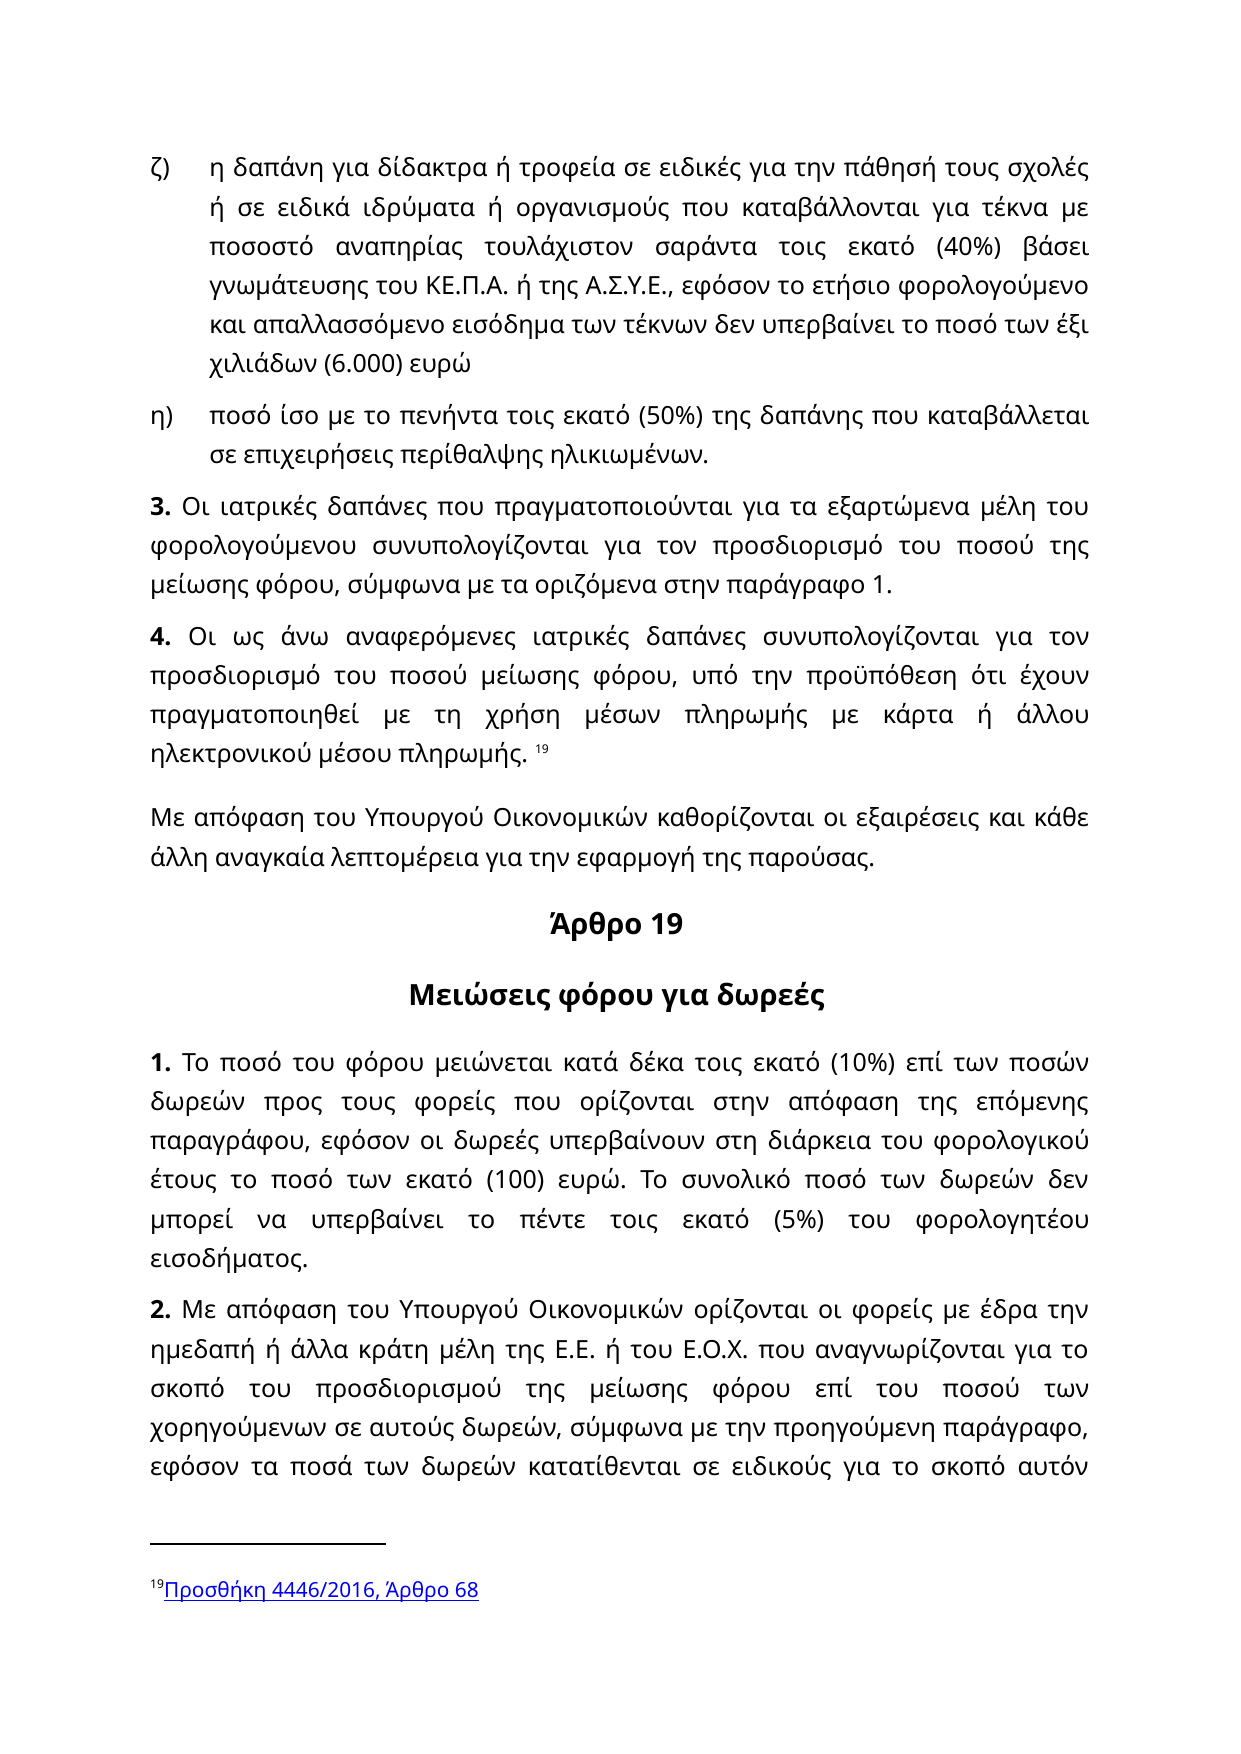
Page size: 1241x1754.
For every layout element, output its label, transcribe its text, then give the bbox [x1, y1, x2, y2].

list ζ) η δαπάνη για δίδακτρα ή τροφεία σε ειδικές για την πάθησή τους σχολές ή σε ειδικά ιδρύματα ή οργανισμούς που καταβάλλονται για τέκνα με ποσοστό αναπηρίας τουλάχιστον σαράντα τοις εκατό (40%) βάσει γνωμάτευσης του ΚΕ.Π.Α. ή της Α.Σ.Υ.Ε., εφόσον το ετήσιο φορολογούμενο και απαλλασσόμενο εισόδημα των τέκνων δεν υπερβαίνει το ποσό των έξι χιλιάδων (6.000) ευρώ [150, 150, 1090, 380]
text 1. Το ποσό του φόρου μειώνεται κατά δέκα τοις εκατό (10%) επί των ποσών δωρεών προς τους φορείς που ορίζονται στην απόφαση της επόμενης παραγράφου, εφόσον οι δωρεές υπερβαίνουν στη διάρκεια του φορολογικού έτους το ποσό των εκατό (100) ευρώ. Το συνολικό ποσό των δωρεών δεν μπορεί να υπερβαίνει το πέντε τοις εκατό (5%) του φορολογητέου εισοδήματος. [150, 1044, 1090, 1274]
subtitle Μειώσεις φόρου για δωρεές [150, 974, 1090, 1014]
text 2. Με απόφαση του Υπουργού Οικονομικών ορίζονται οι φορείς με έδρα την ημεδαπή ή άλλα κράτη μέλη της Ε.Ε. ή του Ε.Ο.Χ. που αναγνωρίζονται για το σκοπό του προσδιορισμού της μείωσης φόρου επί του ποσού των χορηγούμενων σε αυτούς δωρεών, σύμφωνα με την προηγούμενη παράγραφο, εφόσον τα ποσά των δωρεών κατατίθενται σε ειδικούς για το σκοπό αυτόν [150, 1292, 1090, 1483]
list η) ποσό ίσο με το πενήντα τοις εκατό (50%) της δαπάνης που καταβάλλεται σε επιχειρήσεις περίθαλψης ηλικιωμένων. [150, 397, 1090, 471]
text Προσθήκη 4446/2016, Άρθρο 68 [150, 1576, 1090, 1604]
text 4. Οι ως άνω αναφερόμενες ιατρικές δαπάνες συνυπολογίζονται για τον προσδιορισμό του ποσού μείωσης φόρου, υπό την προϋπόθεση ότι έχουν πραγματοποιηθεί με τη χρήση μέσων πληρωμής με κάρτα ή άλλου ηλεκτρονικού μέσου πληρωμής. [150, 618, 1090, 770]
text Με απόφαση του Υπουργού Οικονομικών καθορίζονται οι εξαιρέσεις και κάθε άλλη αναγκαία λεπτομέρεια για την εφαρμογή της παρούσας. [150, 800, 1090, 873]
subtitle Άρθρο 19 [150, 903, 1090, 943]
text 3. Οι ιατρικές δαπάνες που πραγματοποιούνται για τα εξαρτώμενα μέλη του φορολογούμενου συνυπολογίζονται για τον προσδιορισμό του ποσού της μείωσης φόρου, σύμφωνα με τα οριζόμενα στην παράγραφο 1. [150, 488, 1090, 601]
